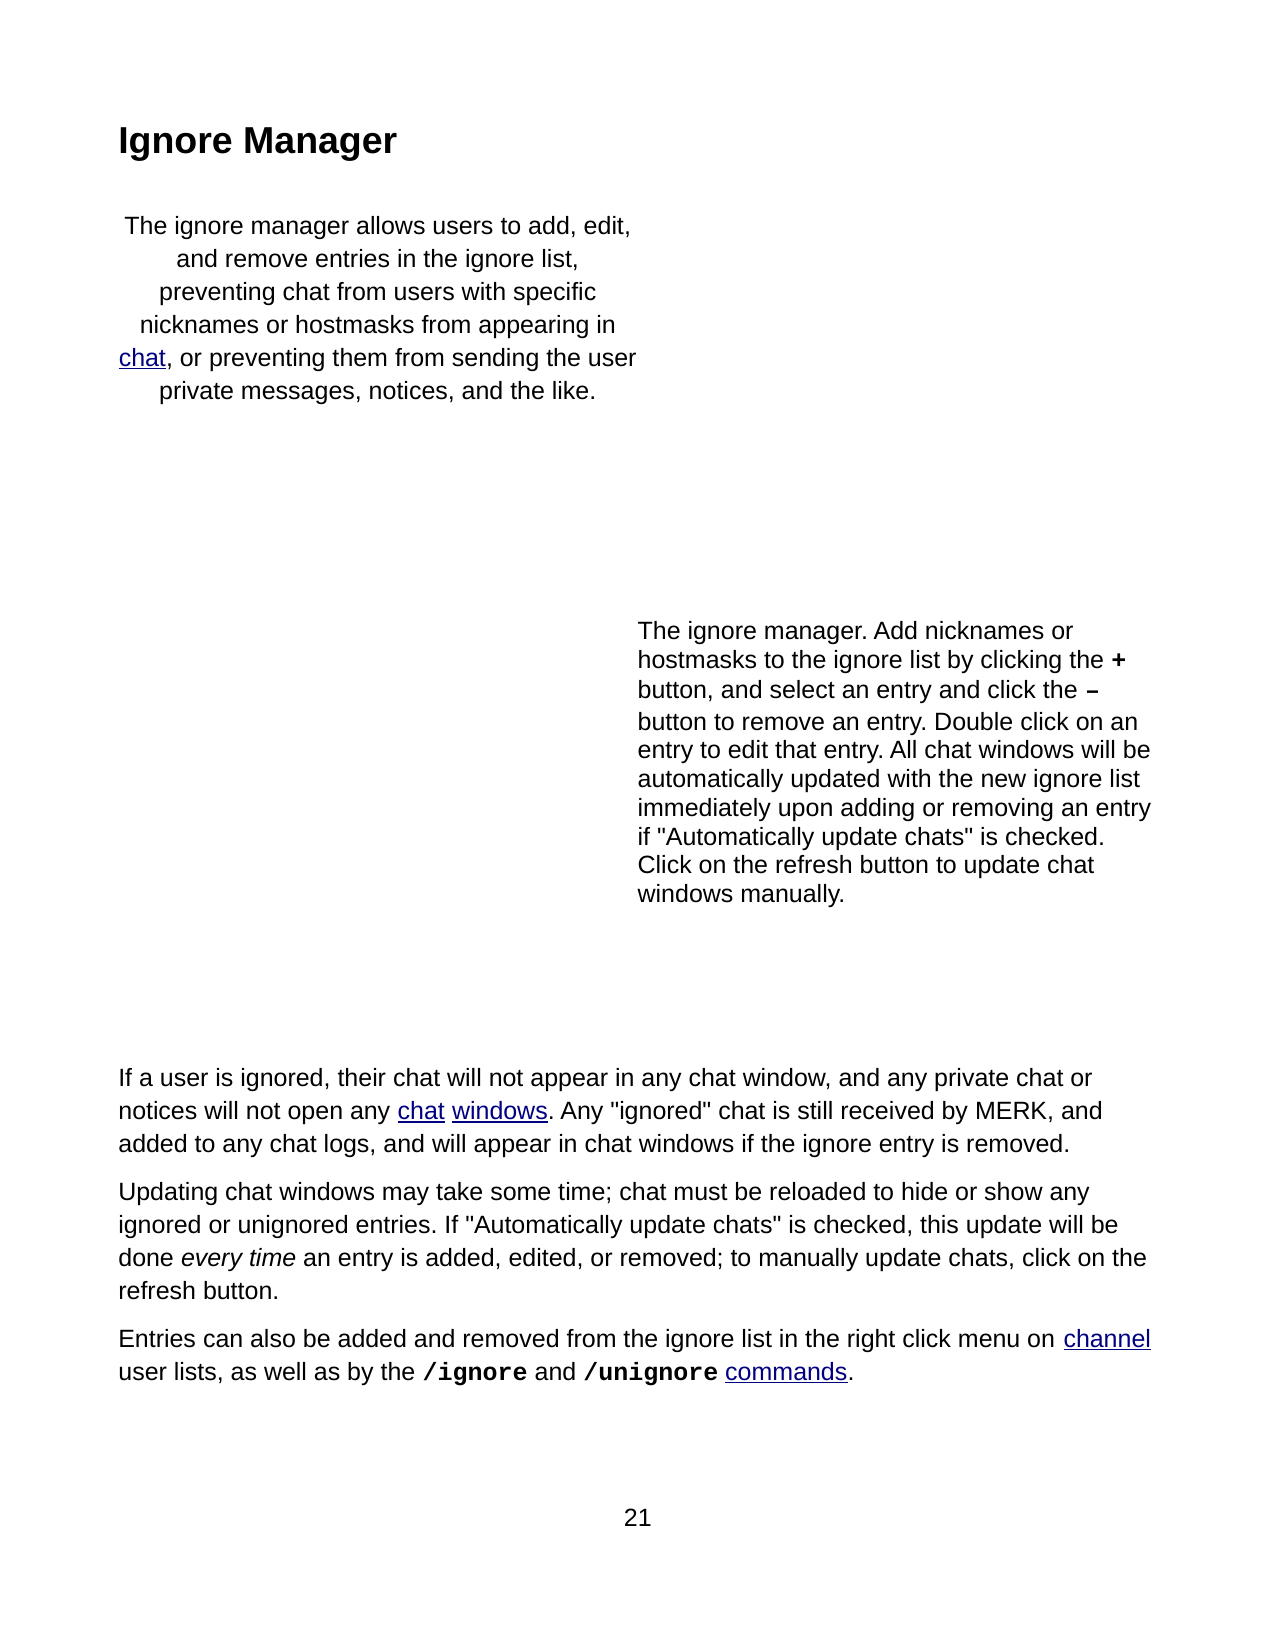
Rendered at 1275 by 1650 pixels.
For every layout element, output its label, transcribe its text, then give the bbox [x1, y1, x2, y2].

text If a user is ignored, their chat will not appear in any chat window, and any private chat or notices will not open any chat windows. Any "ignored" chat is still received by MERK, and added to any chat logs, and will appear in chat windows if the ignore entry is removed. [118, 1063, 1157, 1158]
text Updating chat windows may take some time; chat must be reloaded to hide or show any ignored or unignored entries. If "Automatically update chats" is checked, this update will be done every time an entry is added, edited, or removed; to manually update chats, click on the refresh button. [118, 1177, 1157, 1305]
table_header The ignore manager. Add nicknames or hostmasks to the ignore list by clicking the + button, and select an entry and click the – button to remove an entry. Double click on an entry to edit that entry. All chat windows will be automatically updated with the new ignore list immediately upon adding or removing an entry if "Automatically update chats" is checked. Click on the refresh button to update chat windows manually. [638, 508, 1157, 1016]
text Entries can also be added and removed from the ignore list in the right click menu on channel user lists, as well as by the /ignore and /unignore commands. [118, 1324, 1157, 1388]
table_header [118, 508, 637, 1016]
subtitle Ignore Manager [118, 118, 1157, 161]
table_header [638, 174, 1157, 460]
table_header The ignore manager allows users to add, edit, and remove entries in the ignore list, preventing chat from users with specific nicknames or hostmasks from appearing in chat, or preventing them from sending the user private messages, notices, and the like. [118, 174, 637, 460]
